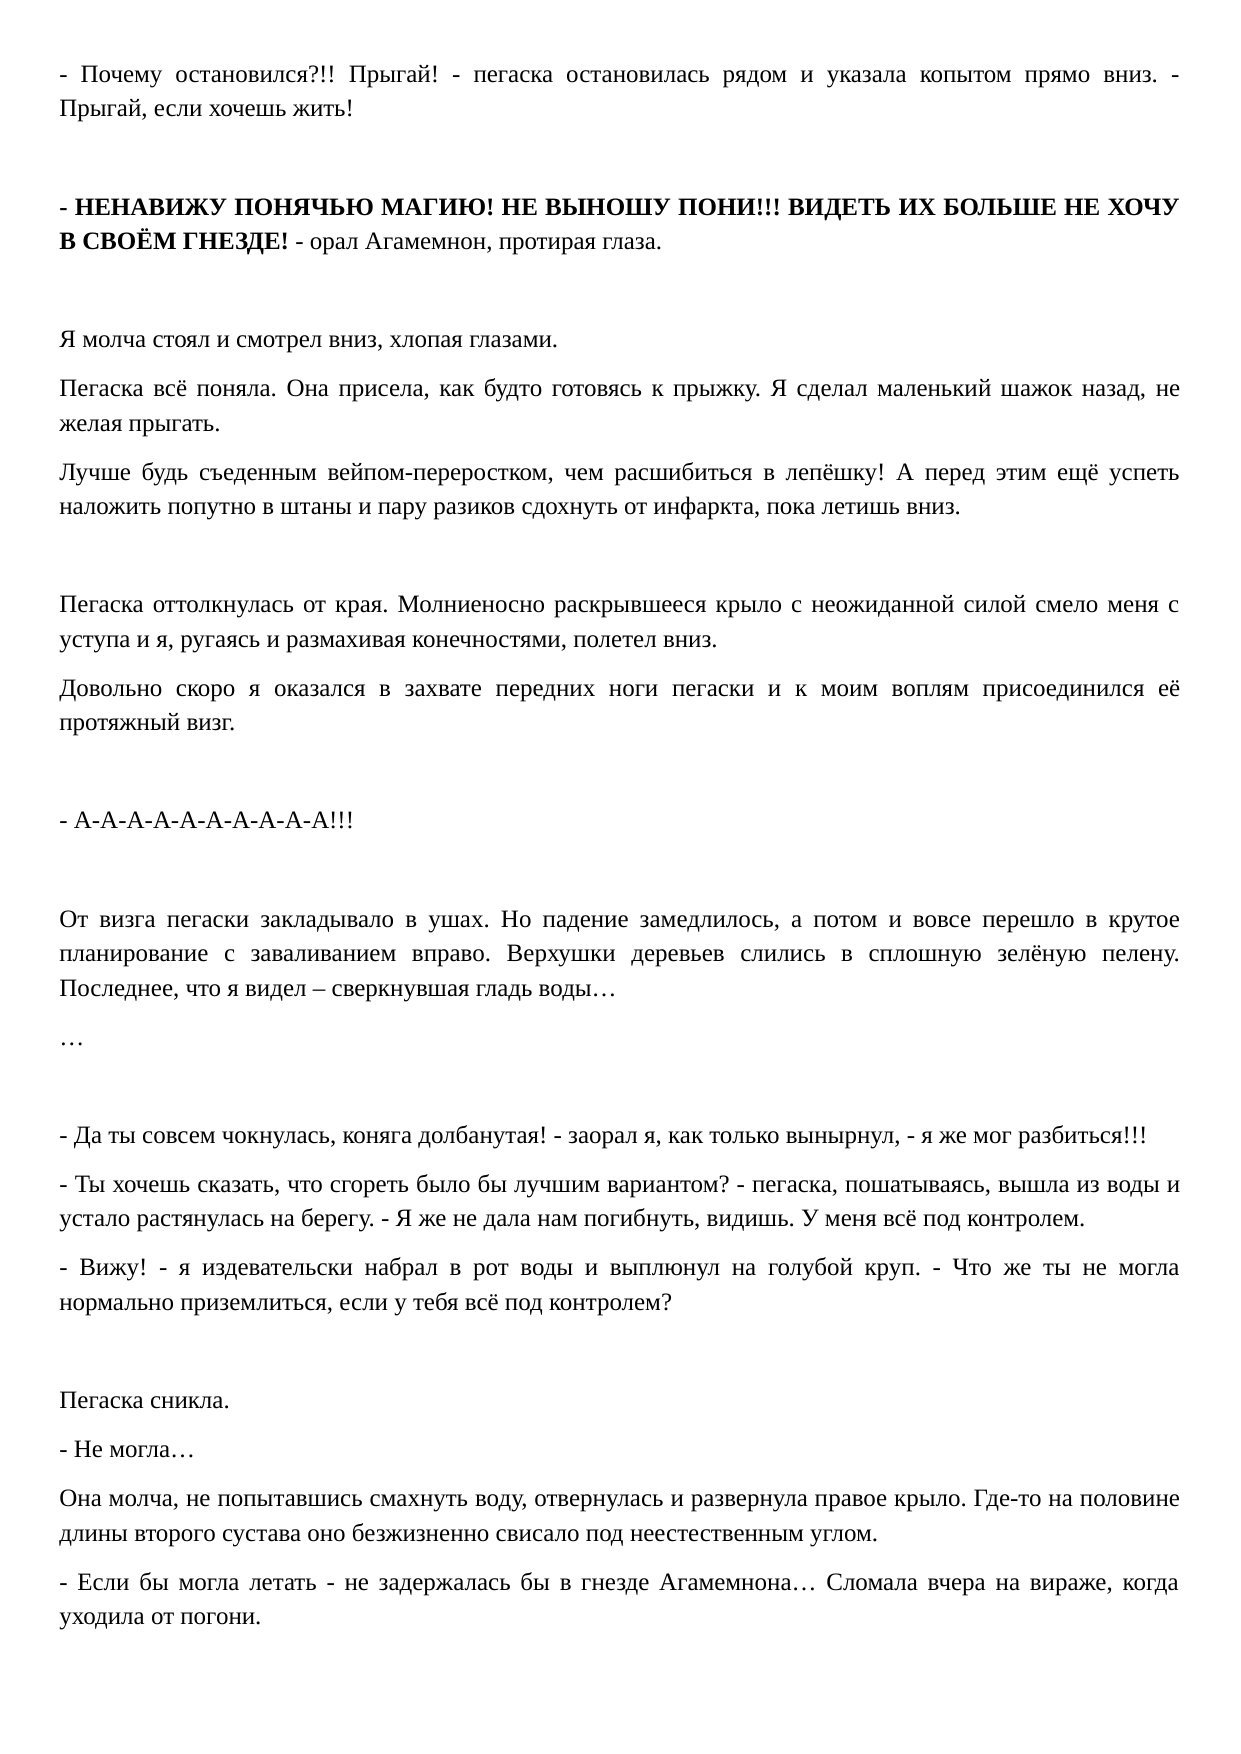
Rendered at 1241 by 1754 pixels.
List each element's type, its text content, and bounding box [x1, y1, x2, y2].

text - Вижу! - я издевательски набрал в рот воды и выплюнул на голубой круп. - Что же ты не могла нормально приземлиться, если у тебя всё под контролем? [59, 1252, 1181, 1316]
text Довольно скоро я оказался в захвате передних ноги пегаски и к моим воплям присоединился её протяжный визг. [59, 673, 1181, 736]
text - А-А-А-А-А-А-А-А-А-А!!! [59, 806, 1181, 834]
text Пегаска оттолкнулась от края. Молниеносно раскрывшееся крыло с неожиданной силой смело меня с уступа и я, ругаясь и размахивая конечностями, полетел вниз. [59, 589, 1181, 653]
text Пегаска сникла. [59, 1385, 1181, 1414]
text Я молча стоял и смотрел вниз, хлопая глазами. [59, 324, 1181, 353]
text - Ты хочешь сказать, что сгореть было бы лучшим вариантом? - пегаска, пошатываясь, вышла из воды и устало растянулась на берегу. - Я же не дала нам погибнуть, видишь. У меня всё под контролем. [59, 1169, 1181, 1232]
text - НЕНАВИЖУ ПОНЯЧЬЮ МАГИЮ! НЕ ВЫНОШУ ПОНИ!!! ВИДЕТЬ ИХ БОЛЬШЕ НЕ ХОЧУ В СВОЁМ ГНЕЗДЕ! - орал Агамемнон, протирая глаза. [59, 192, 1181, 255]
text Она молча, не попытавшись смахнуть воду, отвернулась и развернула правое крыло. Где-то на половине длины второго сустава оно безжизненно свисало под неестественным углом. [59, 1483, 1181, 1546]
text … [59, 1022, 1181, 1051]
text Лучше будь съеденным вейпом-переростком, чем расшибиться в лепёшку! А перед этим ещё успеть наложить попутно в штаны и пару разиков сдохнуть от инфаркта, пока летишь вниз. [59, 457, 1181, 520]
text - Не могла… [59, 1434, 1181, 1463]
text - Если бы могла летать - не задержалась бы в гнезде Агамемнона… Сломала вчера на вираже, когда уходила от погони. [59, 1567, 1181, 1630]
text Пегаска всё поняла. Она присела, как будто готовясь к прыжку. Я сделал маленький шажок назад, не желая прыгать. [59, 373, 1181, 437]
text От визга пегаски закладывало в ушах. Но падение замедлилось, а потом и вовсе перешло в крутое планирование с заваливанием вправо. Верхушки деревьев слились в сплошную зелёную пелену. Последнее, что я видел – сверкнувшая гладь воды… [59, 904, 1181, 1001]
text - Почему остановился?!! Прыгай! - пегаска остановилась рядом и указала копытом прямо вниз. - Прыгай, если хочешь жить! [59, 59, 1181, 122]
text - Да ты совсем чокнулась, коняга долбанутая! - заорал я, как только вынырнул, - я же мог разбиться!!! [59, 1120, 1181, 1149]
